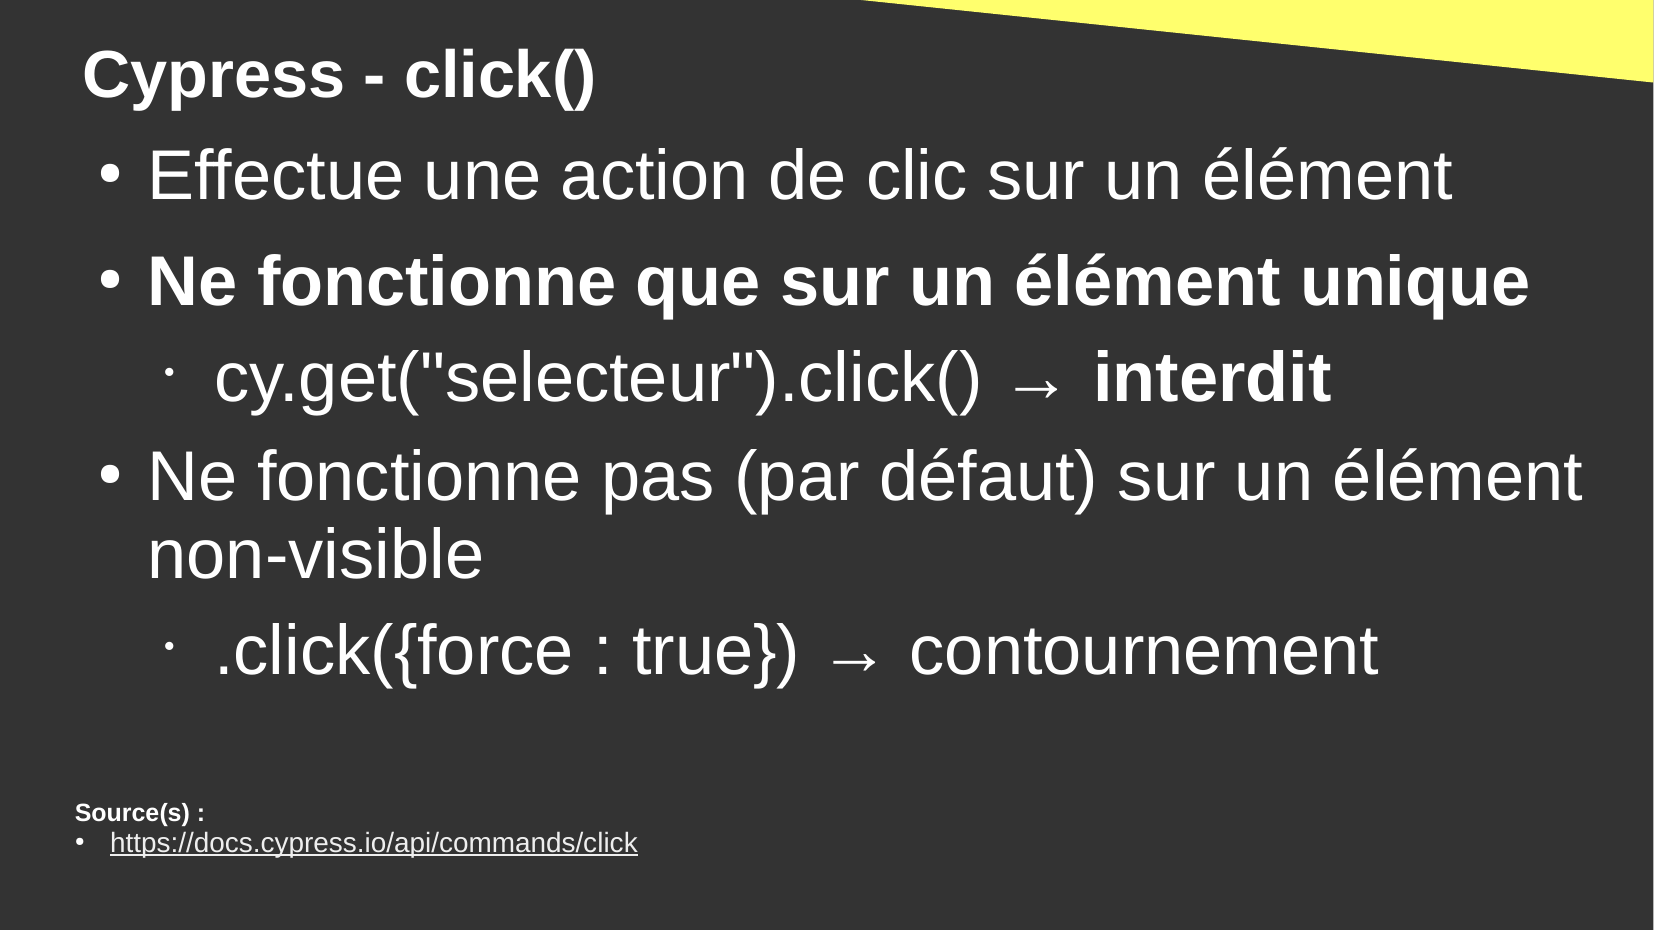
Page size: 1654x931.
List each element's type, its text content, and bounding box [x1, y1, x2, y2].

text_box [861, 0, 1654, 83]
text_box Source(s) : https://docs.cypress.io/api/commands/click [60, 791, 1546, 877]
title Cypress - click() [82, 37, 799, 114]
list Effectue une action de clic sur un élément Ne fonctionne que sur un élément unique cy.get("selecteur").click() → interdit Ne fonctionne pas (par défaut) sur un élément non-visible .click({force : true}) → contournement [80, 135, 1619, 697]
